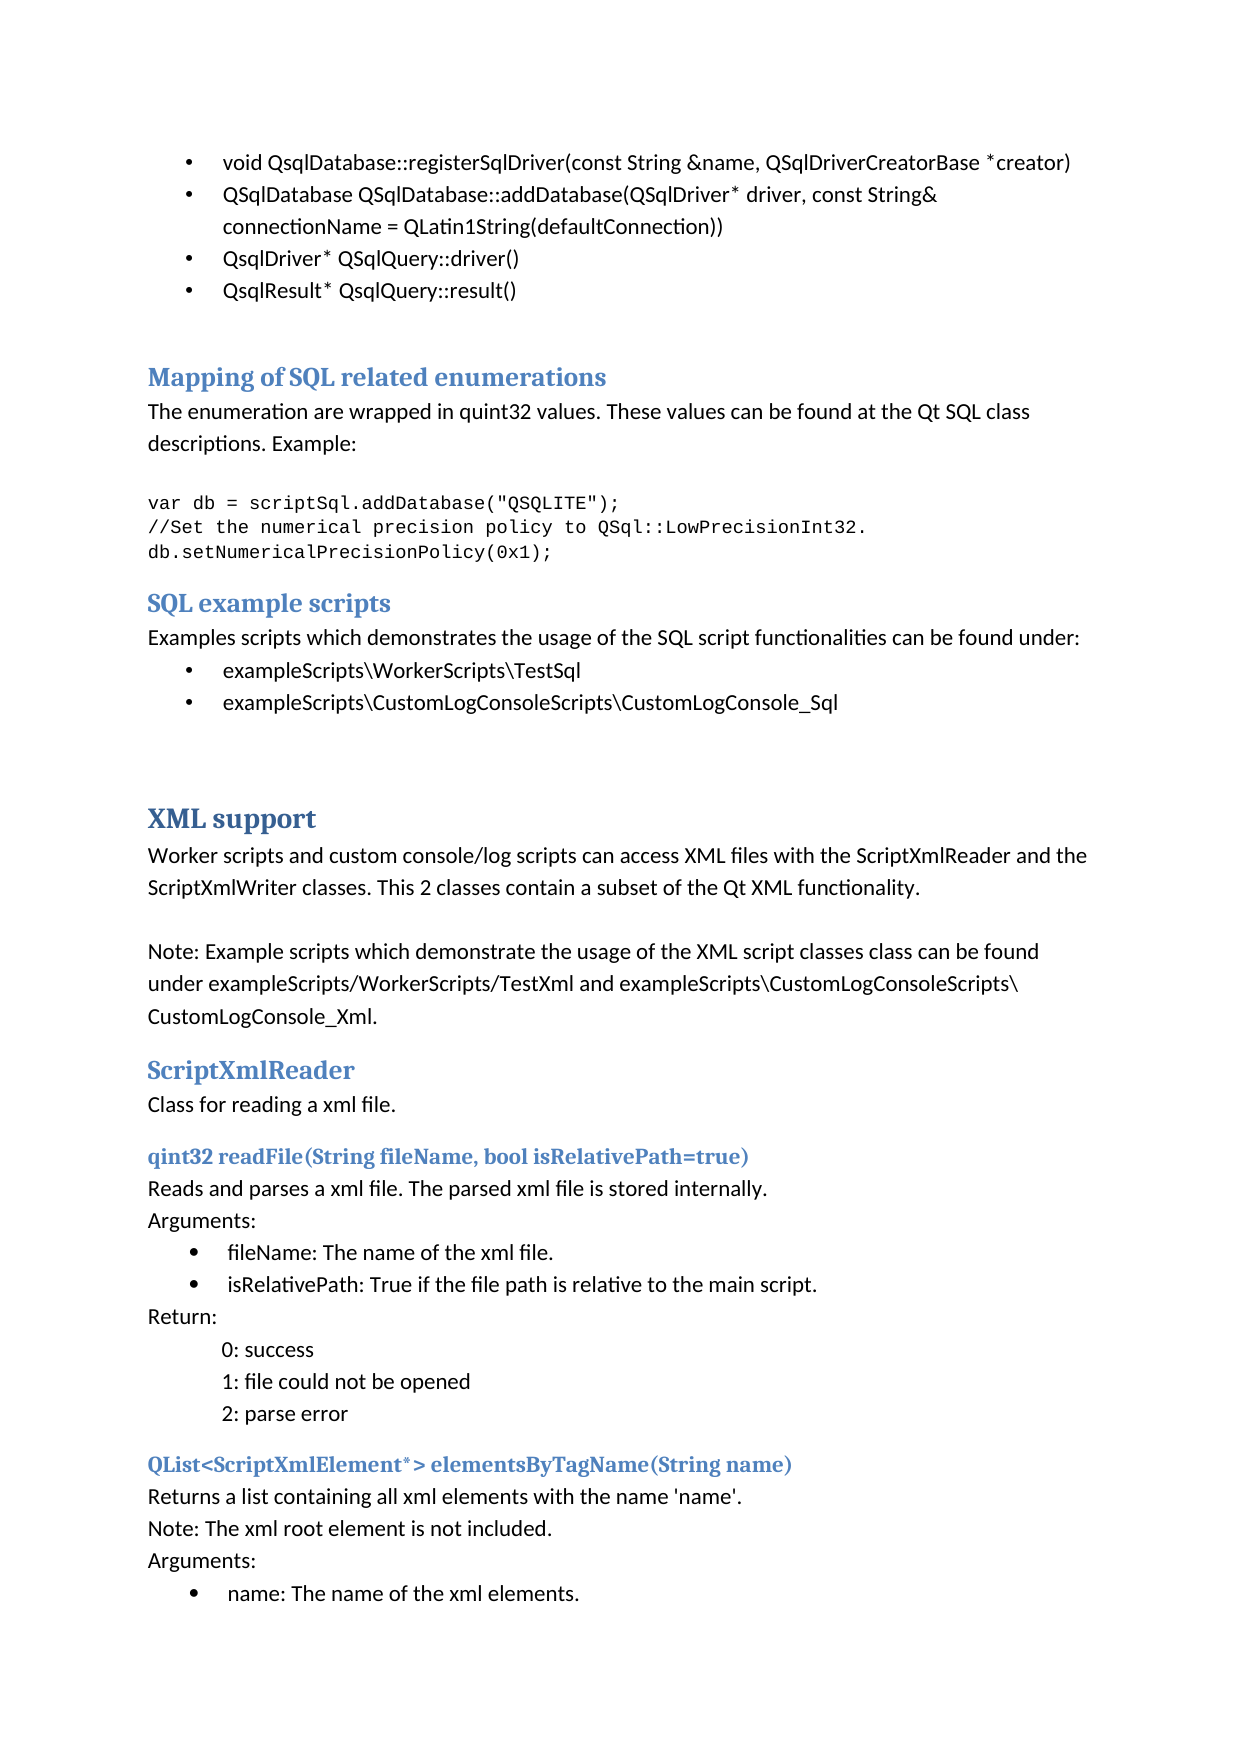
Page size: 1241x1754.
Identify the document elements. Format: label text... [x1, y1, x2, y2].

subtitle ScriptXmlReader [148, 1055, 1093, 1086]
subtitle Mapping of SQL related enumerations [148, 362, 1093, 393]
subtitle QList<ScriptXmlElement*> elementsByTagName(String name) [148, 1452, 1093, 1478]
text var db = scriptSql.addDatabase("QSQLITE"); [148, 494, 1093, 515]
text db.setNumericalPrecisionPolicy(0x1); [148, 543, 1093, 564]
text Arguments: [148, 1206, 1093, 1234]
list QsqlDriver* QSqlQuery::driver() [185, 244, 1093, 272]
list isRelativePath: True if the file path is relative to the main script. [190, 1270, 1093, 1298]
text Reads and parses a xml file. The parsed xml file is stored internally. [148, 1174, 1093, 1202]
subtitle qint32 readFile(String fileName, bool isRelativePath=true) [148, 1143, 1093, 1170]
list fileName: The name of the xml file. [190, 1238, 1093, 1266]
text Returns a list containing all xml elements with the name 'name'. [148, 1482, 1093, 1510]
text 2: parse error [221, 1399, 1093, 1427]
subtitle SQL example scripts [148, 588, 1093, 619]
subtitle XML support [148, 802, 1093, 836]
text Return: [148, 1302, 1093, 1331]
text The enumeration are wrapped in quint32 values. These values can be found at the Qt SQL class descriptions. Example: [148, 397, 1093, 457]
list void QsqlDatabase::registerSqlDriver(const String &name, QSqlDriverCreatorBase *creator) [185, 148, 1093, 176]
list exampleScripts\CustomLogConsoleScripts\CustomLogConsole_Sql [185, 688, 1093, 716]
text Note: The xml root element is not included. [148, 1514, 1093, 1542]
list QsqlResult* QsqlQuery::result() [185, 276, 1093, 304]
text Examples scripts which demonstrates the usage of the SQL script functionalities can be found under: [148, 623, 1093, 652]
list exampleScripts\WorkerScripts\TestSql [185, 656, 1093, 684]
text Worker scripts and custom console/log scripts can access XML files with the ScriptXmlReader and the ScriptXmlWriter classes. This 2 classes contain a subset of the Qt XML functionality. [148, 841, 1093, 901]
text 1: file could not be opened [221, 1367, 1093, 1395]
text Note: Example scripts which demonstrate the usage of the XML script classes class can be found under exampleScripts/WorkerScripts/TestXml and exampleScripts\CustomLogConsoleScripts\CustomLogConsole_Xml. [148, 937, 1093, 1030]
text Arguments: [148, 1547, 1093, 1575]
list QSqlDatabase QSqlDatabase::addDatabase(QSqlDriver* driver, const String& connectionName = QLatin1String(defaultConnection)) [185, 180, 1093, 240]
text 0: success [221, 1335, 1093, 1363]
text Class for reading a xml file. [148, 1091, 1093, 1118]
text //Set the numerical precision policy to QSql::LowPrecisionInt32. [148, 518, 1093, 539]
list name: The name of the xml elements. [190, 1579, 1093, 1607]
